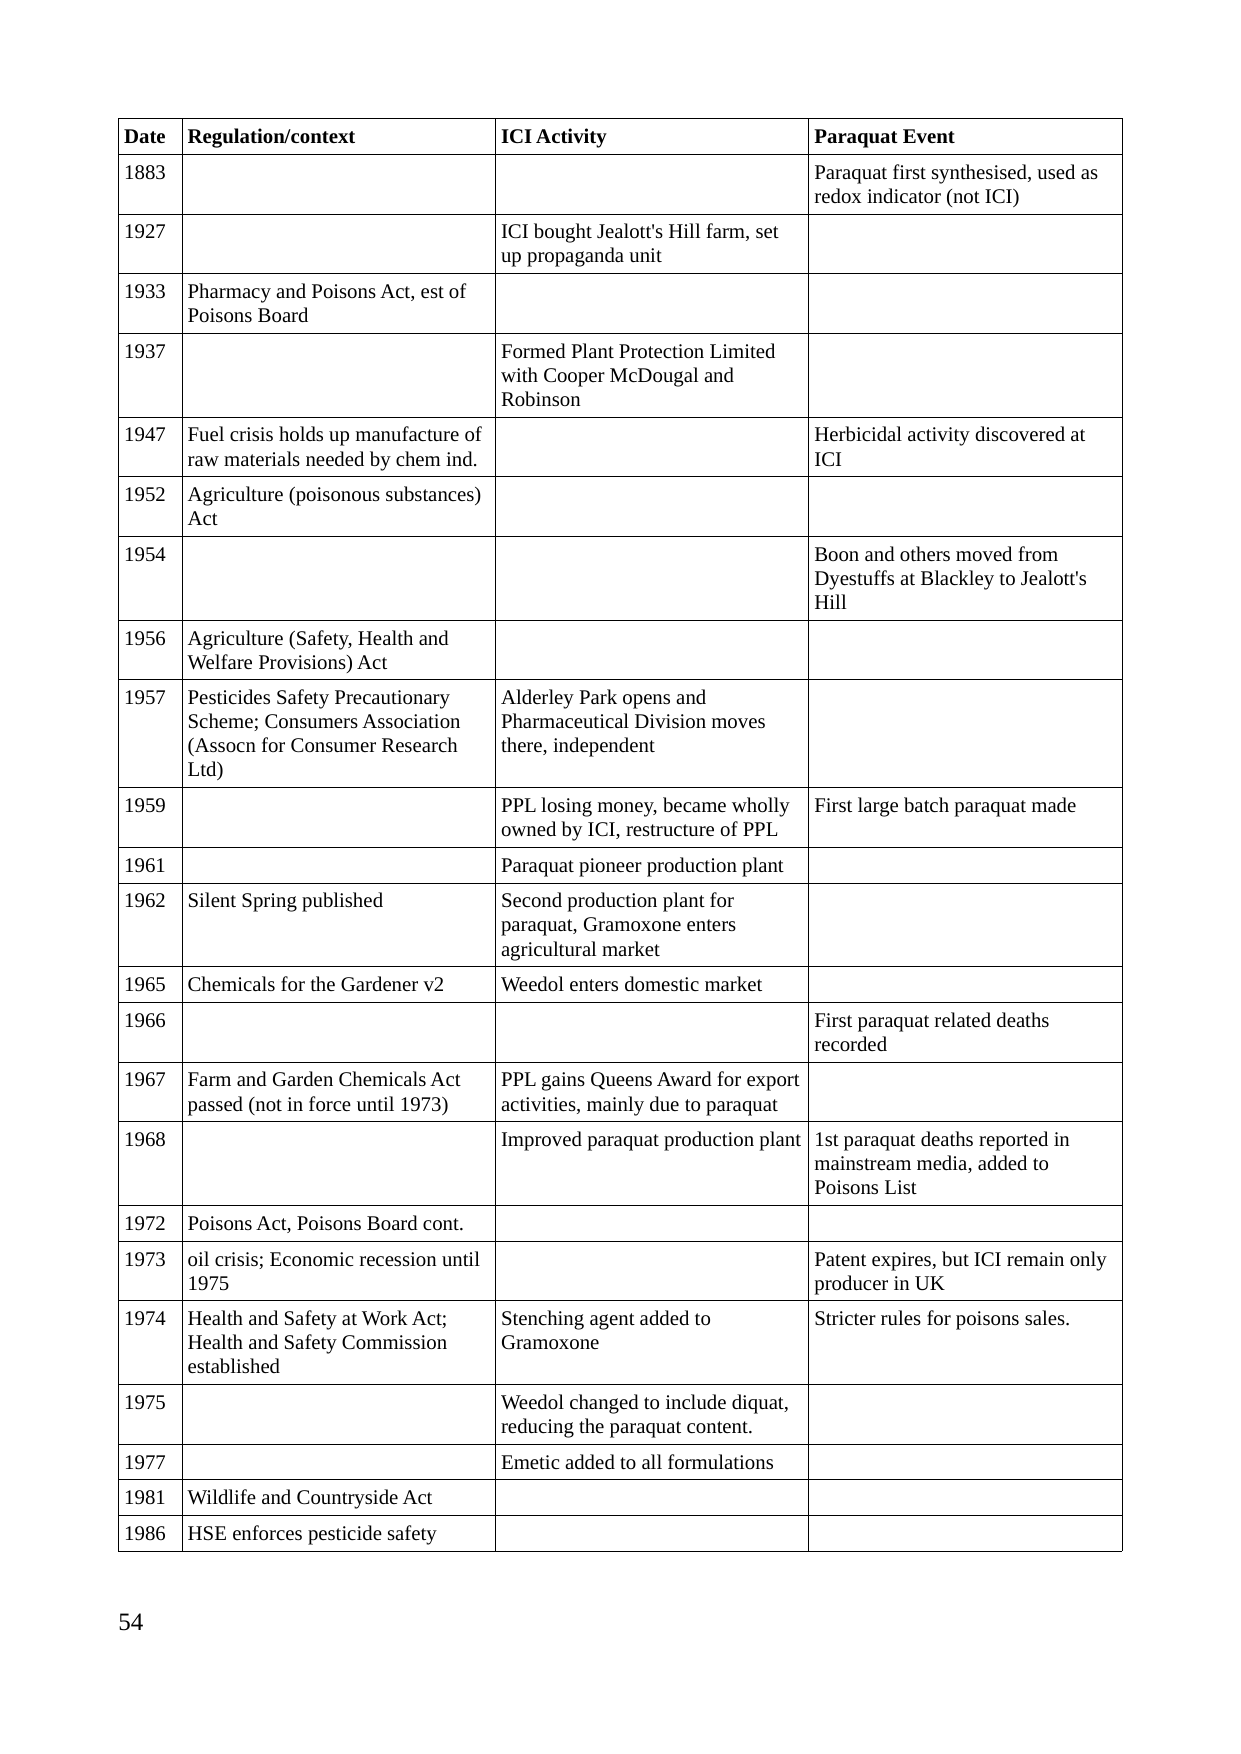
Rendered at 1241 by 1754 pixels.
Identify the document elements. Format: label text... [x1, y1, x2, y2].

table_cell ICI bought Jealott's Hill farm, set up propaganda unit [496, 215, 808, 273]
table_cell Paraquat first synthesised, used as redox indicator (not ICI) [809, 155, 1122, 213]
table_cell 1957 [119, 680, 182, 787]
table_cell Pesticides Safety Precautionary Scheme; Consumers Association (Assocn for Consumer Research Ltd) [183, 680, 495, 787]
table_cell [183, 1003, 495, 1062]
table_cell PPL gains Queens Award for export activities, mainly due to paraquat [496, 1063, 808, 1121]
table_cell 1927 [119, 215, 182, 273]
table_cell 1883 [119, 155, 182, 213]
table_header Date [119, 119, 182, 154]
table_cell 1973 [119, 1242, 182, 1300]
table_cell oil crisis; Economic recession until 1975 [183, 1242, 495, 1300]
table_cell Weedol changed to include diquat, reducing the paraquat content. [496, 1385, 808, 1444]
table_cell 1st paraquat deaths reported in mainstream media, added to Poisons List [809, 1122, 1122, 1205]
table_cell Herbicidal activity discovered at ICI [809, 418, 1122, 476]
table_cell [183, 155, 495, 213]
table_cell HSE enforces pesticide safety [183, 1516, 495, 1551]
table_cell [809, 621, 1122, 679]
table_cell 1986 [119, 1516, 182, 1551]
table_cell [496, 155, 808, 213]
table_cell [183, 788, 495, 847]
table_cell [496, 1480, 808, 1515]
table_cell [809, 967, 1122, 1002]
table_cell [809, 1385, 1122, 1444]
table_cell [183, 334, 495, 417]
table_cell Improved paraquat production plant [496, 1122, 808, 1205]
table_cell 1933 [119, 274, 182, 333]
table_cell 1956 [119, 621, 182, 679]
table_cell Weedol enters domestic market [496, 967, 808, 1002]
table_cell Stricter rules for poisons sales. [809, 1301, 1122, 1384]
table_cell [809, 477, 1122, 536]
table_cell 1959 [119, 788, 182, 847]
table_cell [809, 848, 1122, 882]
table_cell 1965 [119, 967, 182, 1002]
table_cell 1966 [119, 1003, 182, 1062]
table_header ICI Activity [496, 119, 808, 154]
table_cell [496, 274, 808, 333]
table_cell Wildlife and Countryside Act [183, 1480, 495, 1515]
table_cell 1968 [119, 1122, 182, 1205]
table_cell [809, 1445, 1122, 1479]
table_cell [809, 1516, 1122, 1551]
table_cell Pharmacy and Poisons Act, est of Poisons Board [183, 274, 495, 333]
table_cell Agriculture (Safety, Health and Welfare Provisions) Act [183, 621, 495, 679]
table_cell [809, 274, 1122, 333]
table_cell 1967 [119, 1063, 182, 1121]
table_cell 1974 [119, 1301, 182, 1384]
table_cell Patent expires, but ICI remain only producer in UK [809, 1242, 1122, 1300]
table_cell 1952 [119, 477, 182, 536]
table_cell [809, 680, 1122, 787]
table_cell Second production plant for paraquat, Gramoxone enters agricultural market [496, 884, 808, 966]
table_cell [809, 1480, 1122, 1515]
table_cell [496, 1003, 808, 1062]
table_cell Chemicals for the Gardener v2 [183, 967, 495, 1002]
table_cell [183, 537, 495, 620]
table_cell Health and Safety at Work Act; Health and Safety Commission established [183, 1301, 495, 1384]
table_cell [809, 215, 1122, 273]
table_cell [183, 1445, 495, 1479]
table_cell Agriculture (poisonous substances) Act [183, 477, 495, 536]
table_cell Stenching agent added to Gramoxone [496, 1301, 808, 1384]
table_cell Paraquat pioneer production plant [496, 848, 808, 882]
table_cell Poisons Act, Poisons Board cont. [183, 1206, 495, 1241]
table_header Paraquat Event [809, 119, 1122, 154]
table_cell [496, 1242, 808, 1300]
table_cell PPL losing money, became wholly owned by ICI, restructure of PPL [496, 788, 808, 847]
table_cell [496, 1206, 808, 1241]
table_cell 1937 [119, 334, 182, 417]
table_cell [809, 1063, 1122, 1121]
table_header Regulation/context [183, 119, 495, 154]
table_cell 1947 [119, 418, 182, 476]
table_cell Emetic added to all formulations [496, 1445, 808, 1479]
table_cell 1961 [119, 848, 182, 882]
table_cell Farm and Garden Chemicals Act passed (not in force until 1973) [183, 1063, 495, 1121]
table_cell Formed Plant Protection Limited with Cooper McDougal and Robinson [496, 334, 808, 417]
table_cell First large batch paraquat made [809, 788, 1122, 847]
table_cell [496, 537, 808, 620]
table_cell 1954 [119, 537, 182, 620]
table_cell [496, 477, 808, 536]
table_cell 1962 [119, 884, 182, 966]
table_cell 1977 [119, 1445, 182, 1479]
table_cell [183, 215, 495, 273]
table_cell Fuel crisis holds up manufacture of raw materials needed by chem ind. [183, 418, 495, 476]
table_cell [183, 848, 495, 882]
table_cell Boon and others moved from Dyestuffs at Blackley to Jealott's Hill [809, 537, 1122, 620]
table_cell [496, 1516, 808, 1551]
table_cell [809, 884, 1122, 966]
table_cell [183, 1122, 495, 1205]
table_cell 1972 [119, 1206, 182, 1241]
table_cell [496, 621, 808, 679]
table_cell [496, 418, 808, 476]
table_cell Alderley Park opens and Pharmaceutical Division moves there, independent [496, 680, 808, 787]
table_cell 1981 [119, 1480, 182, 1515]
table_cell First paraquat related deaths recorded [809, 1003, 1122, 1062]
table_cell [809, 1206, 1122, 1241]
table_cell Silent Spring published [183, 884, 495, 966]
table_cell [183, 1385, 495, 1444]
table_cell [809, 334, 1122, 417]
table_cell 1975 [119, 1385, 182, 1444]
